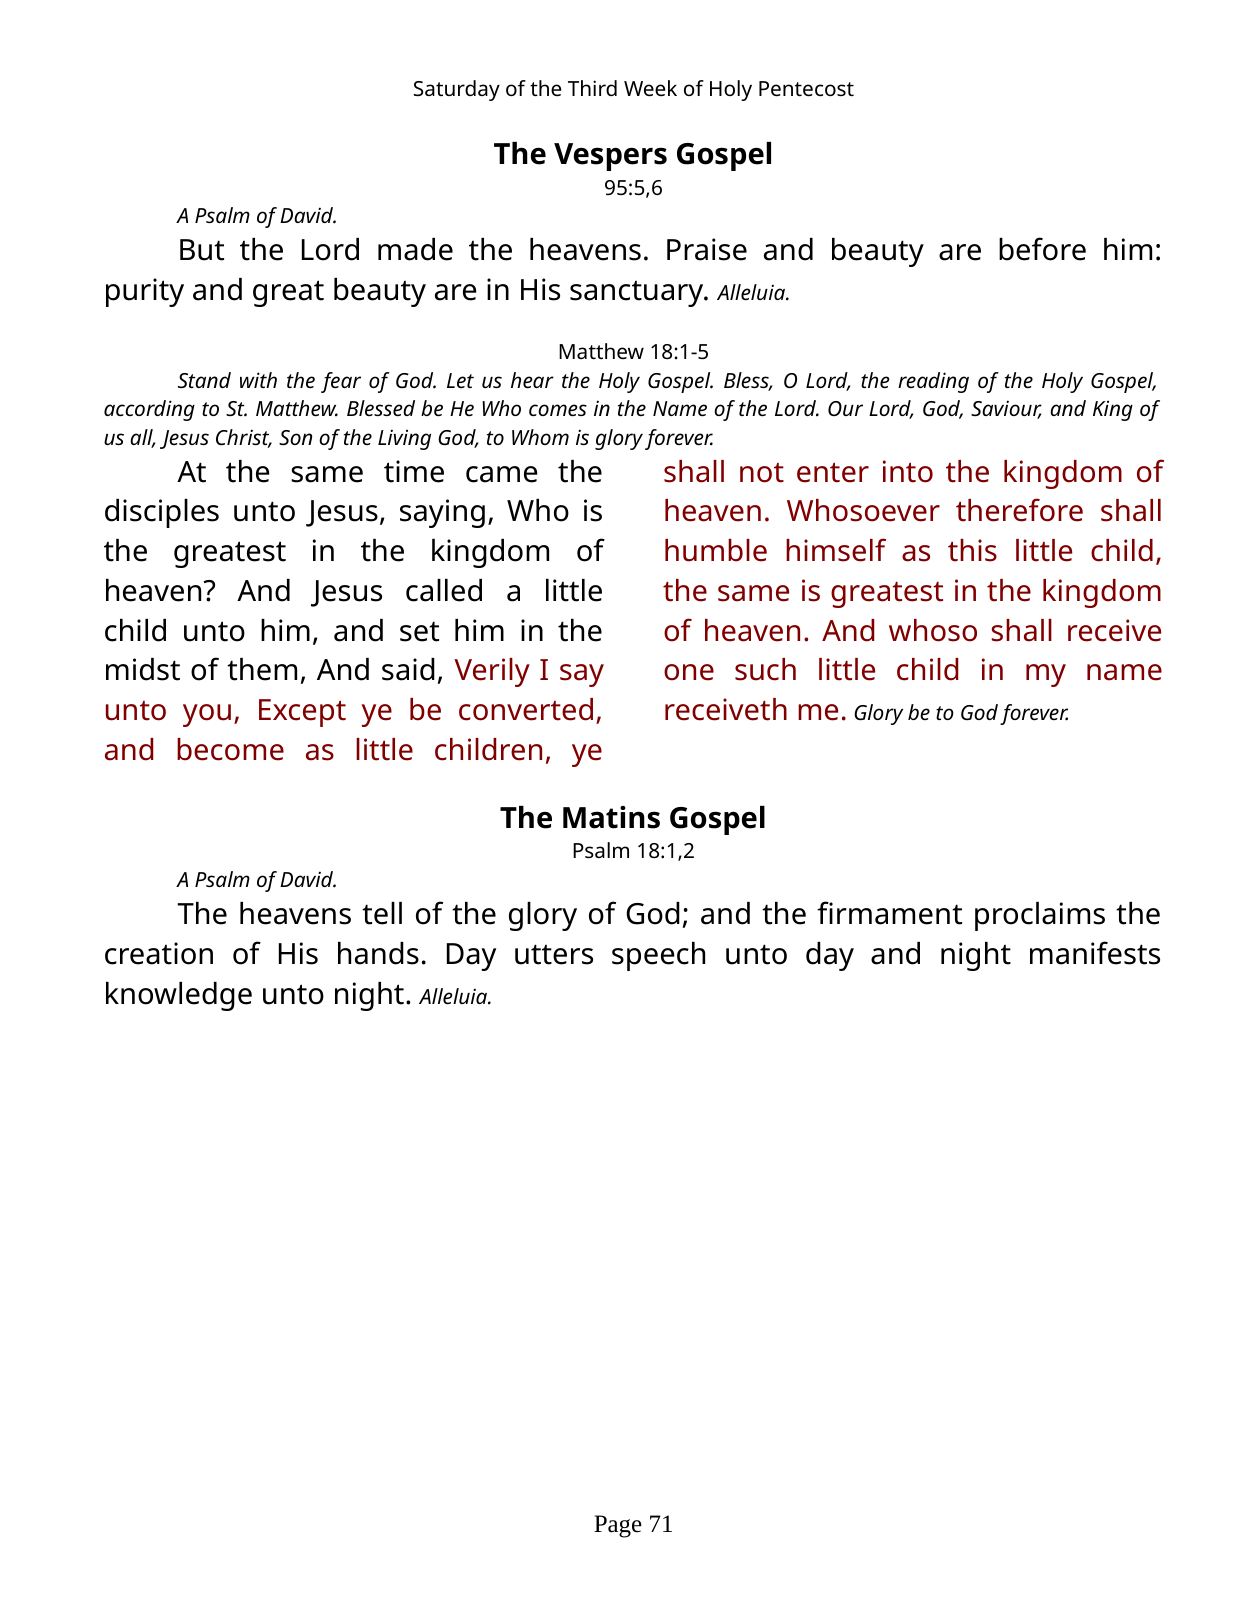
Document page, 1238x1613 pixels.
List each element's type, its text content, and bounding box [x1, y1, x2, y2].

text Stand with the fear of God. Let us hear the Holy Gospel. Bless, O Lord, the reading of the Holy Gospel, according to St. Matthew. Blessed be He Who comes in the Name of the Lord. Our Lord, God, Saviour, and King of us all, Jesus Christ, Son of the Living God, to Whom is glory forever. [103, 366, 1163, 451]
text Psalm 18:1,2 [103, 837, 1163, 865]
text The Vespers Gospel [103, 133, 1163, 173]
text The Matins Gospel [103, 797, 1163, 837]
text But the Lord made the heavens. Praise and beauty are before him: purity and great beauty are in His sanctuary. Alleluia. [103, 229, 1163, 309]
text Matthew 18:1-5 [103, 337, 1163, 366]
text A Psalm of David. [103, 865, 1163, 893]
text The heavens tell of the glory of God; and the firmament proclaims the creation of His hands. Day utters speech unto day and night manifests knowledge unto night. Alleluia. [103, 893, 1163, 1013]
text shall not enter into the kingdom of heaven. Whosoever therefore shall humble himself as this little child, the same is greatest in the kingdom of heaven. And whoso shall receive one such little child in my name receiveth me. Glory be to God forever. [663, 451, 1163, 729]
text A Psalm of David. [103, 201, 1163, 229]
text 95:5,6 [103, 173, 1163, 201]
text Saturday of the Third Week of Holy Pentecost [102, 74, 1165, 102]
text At the same time came the disciples unto Jesus, saying, Who is the greatest in the kingdom of heaven? And Jesus called a little child unto him, and set him in the midst of them, And said, Verily I say unto you, Except ye be converted, and become as little children, ye [103, 451, 604, 768]
